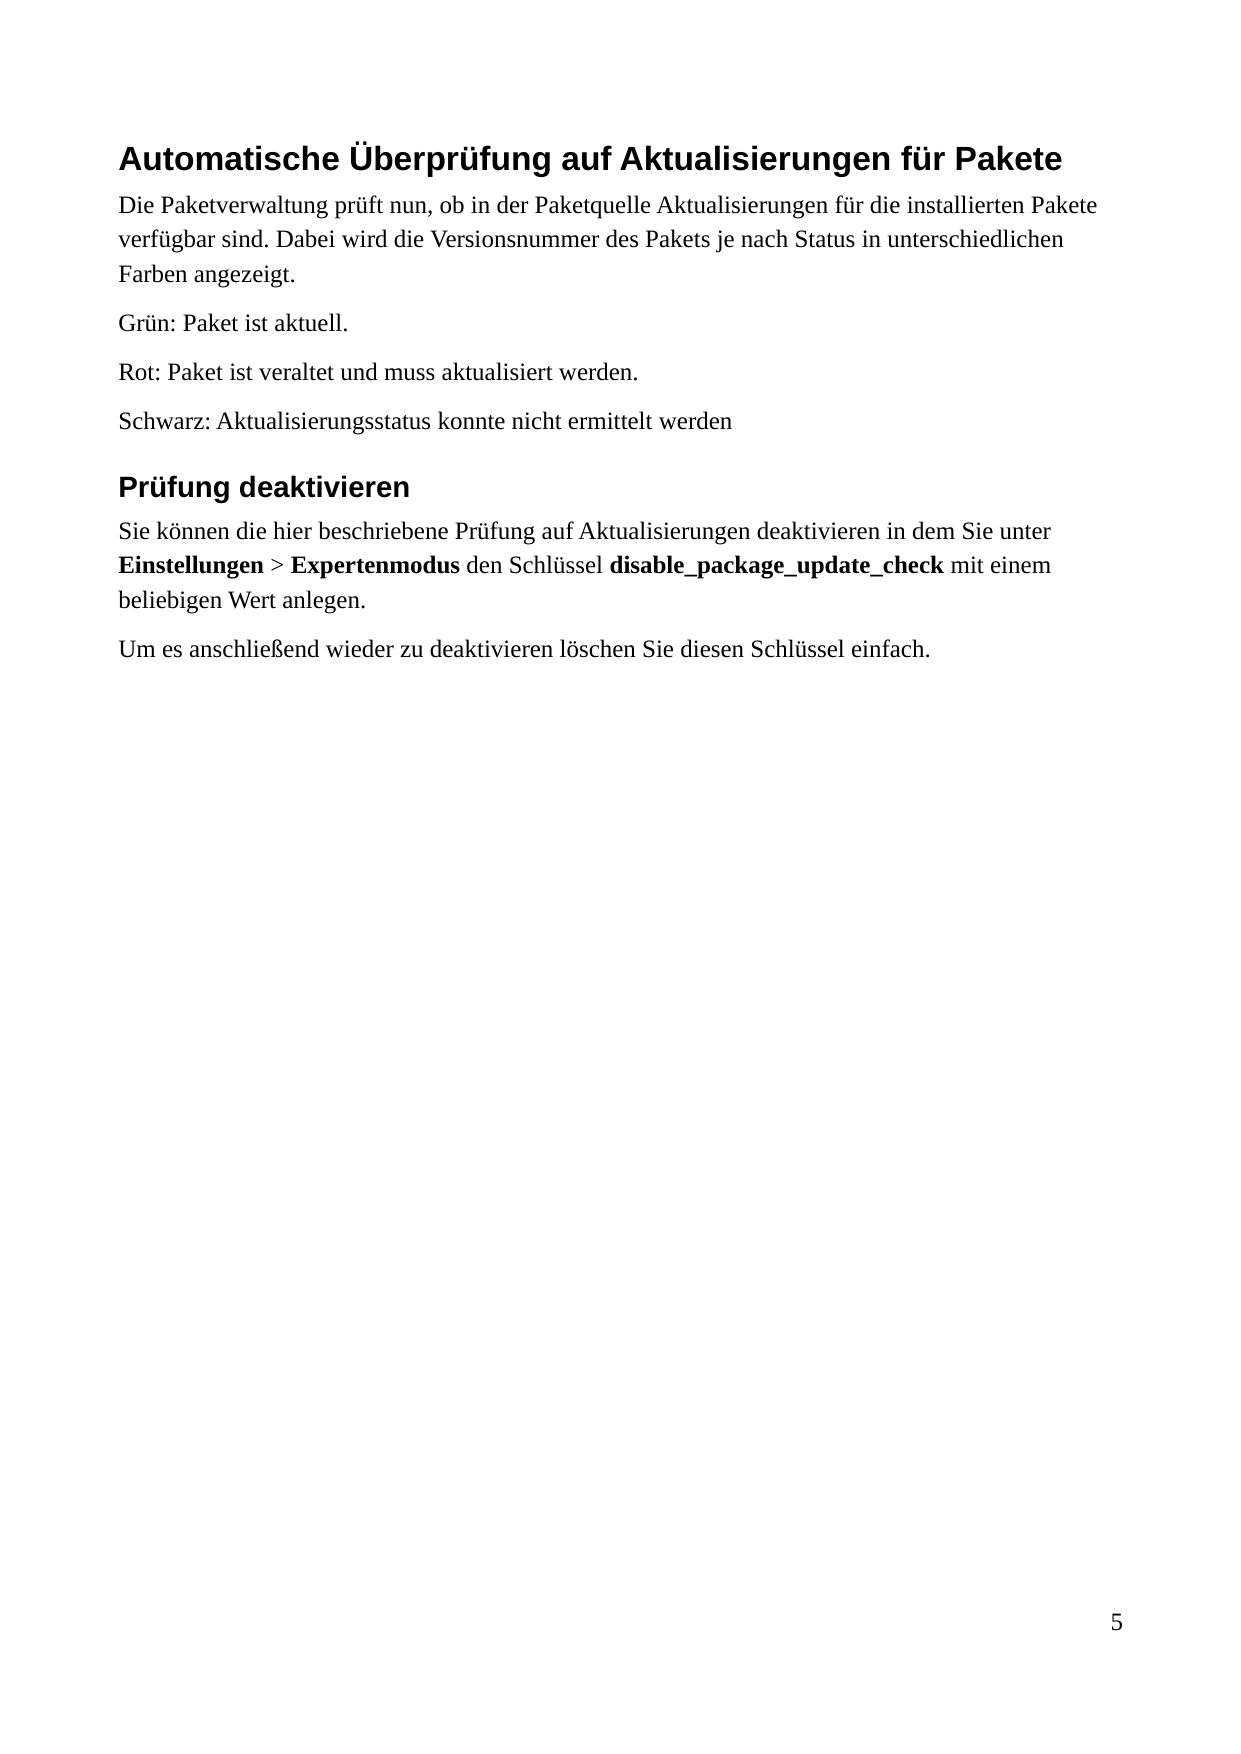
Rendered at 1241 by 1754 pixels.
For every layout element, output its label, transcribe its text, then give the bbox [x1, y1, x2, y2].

text Die Paketverwaltung prüft nun, ob in der Paketquelle Aktualisierungen für die installierten Pakete verfügbar sind. Dabei wird die Versionsnummer des Pakets je nach Status in unterschiedlichen Farben angezeigt. [118, 190, 1123, 288]
text Um es anschließend wieder zu deaktivieren löschen Sie diesen Schlüssel einfach. [118, 634, 1123, 663]
text Sie können die hier beschriebene Prüfung auf Aktualisierungen deaktivieren in dem Sie unter Einstellungen > Expertenmodus den Schlüssel disable_package_update_check mit einem beliebigen Wert anlegen. [118, 516, 1123, 614]
text Rot: Paket ist veraltet und muss aktualisiert werden. [118, 357, 1123, 386]
subtitle Prüfung deaktivieren [118, 470, 1123, 504]
subtitle Automatische Überprüfung auf Aktualisierungen für Pakete [118, 139, 1123, 178]
text Schwarz: Aktualisierungsstatus konnte nicht ermittelt werden [118, 406, 1123, 435]
text Grün: Paket ist aktuell. [118, 308, 1123, 337]
